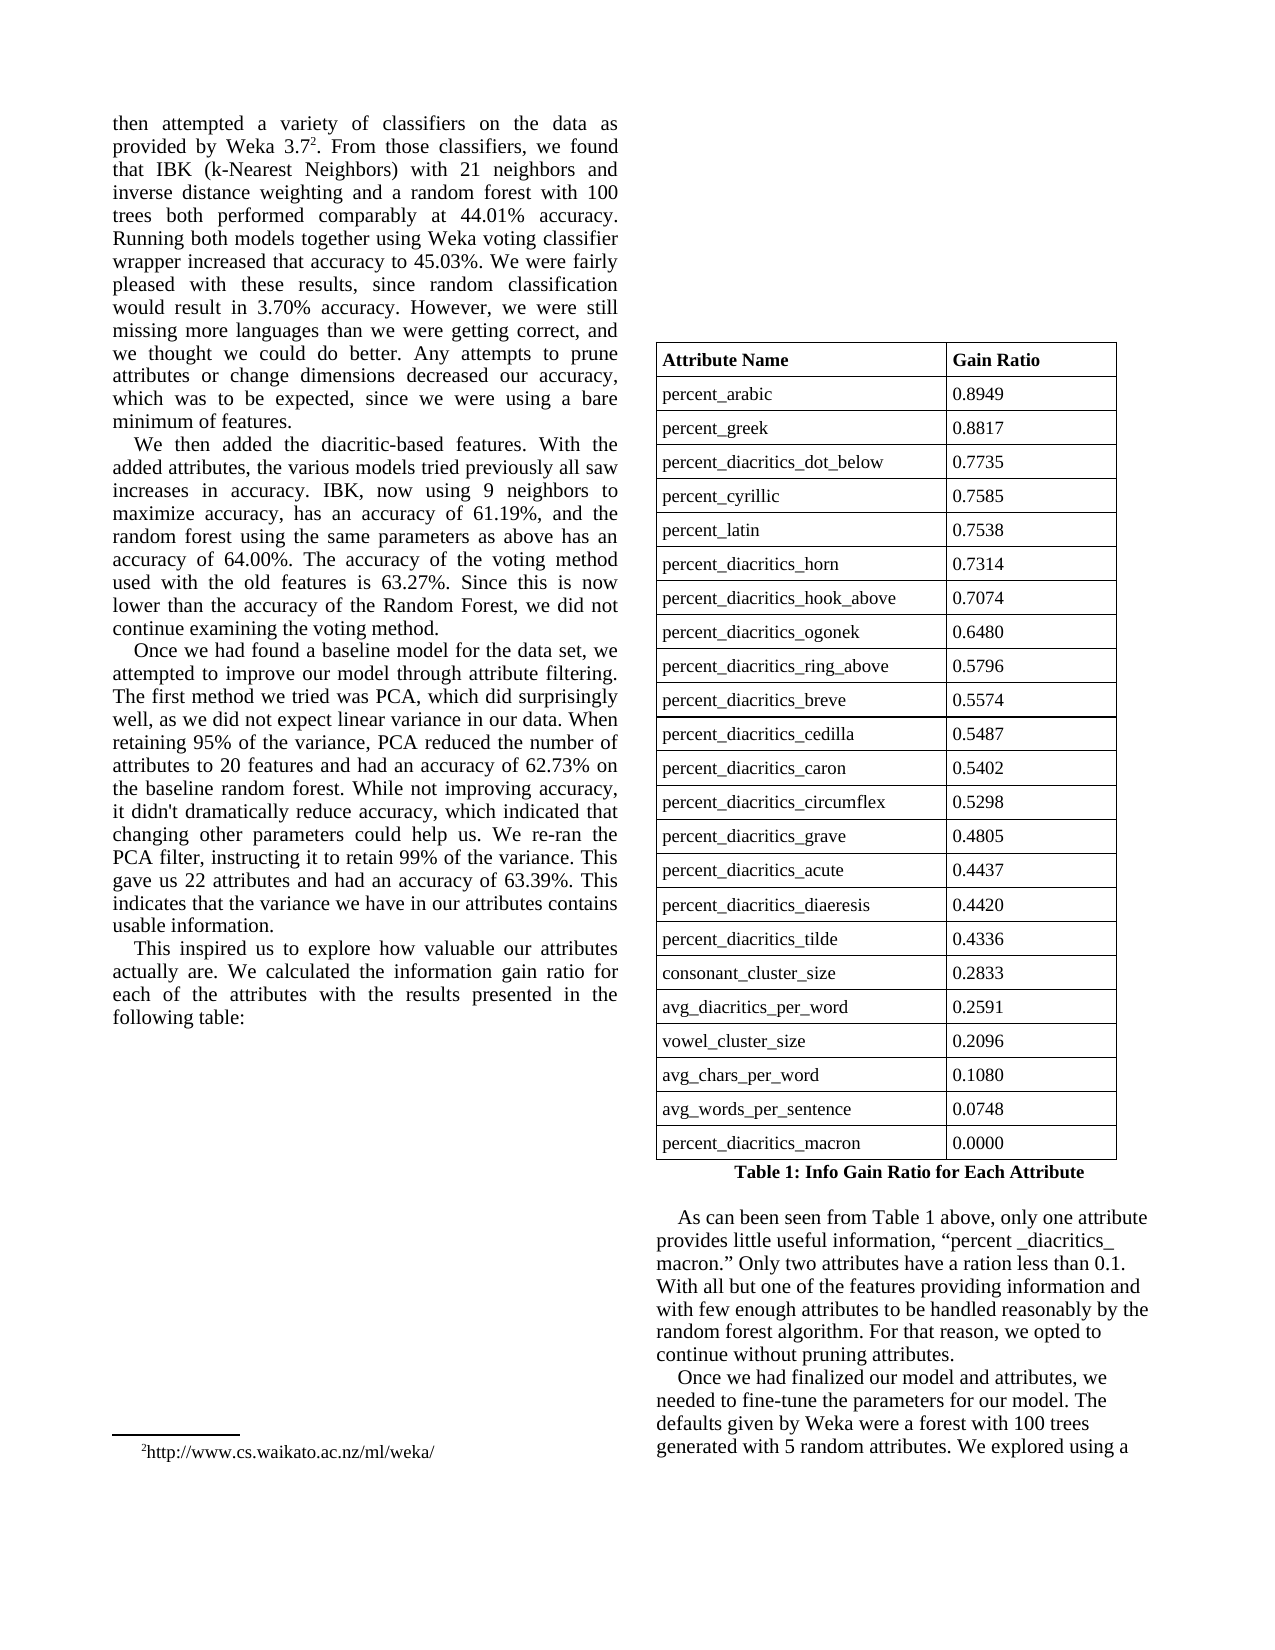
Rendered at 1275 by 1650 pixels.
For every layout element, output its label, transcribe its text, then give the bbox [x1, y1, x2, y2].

table_cell avg_diacritics_per_word [657, 990, 946, 1023]
text Once we had found a baseline model for the data set, we attempted to improve our model through attribute filtering. The first method we tried was PCA, which did surprisingly well, as we did not expect linear variance in our data. When retaining 95% of the variance, PCA reduced the number of attributes to 20 features and had an accuracy of 62.73% on the baseline random forest. While not improving accuracy, it didn't dramatically reduce accuracy, which indicated that changing other parameters could help us. We re-ran the PCA filter, instructing it to retain 99% of the variance. This gave us 22 attributes and had an accuracy of 63.39%. This indicates that the variance we have in our attributes contains usable information. [112, 639, 619, 937]
table_cell 0.7074 [947, 581, 1116, 614]
table_cell percent_diacritics_ogonek [657, 615, 946, 648]
table_cell avg_words_per_sentence [657, 1092, 946, 1125]
table_cell 0.0000 [947, 1126, 1116, 1159]
table_cell percent_arabic [657, 377, 946, 410]
table_cell percent_diacritics_horn [657, 547, 946, 580]
table_cell 0.7585 [947, 479, 1116, 512]
table_cell 0.0748 [947, 1092, 1116, 1125]
table_cell 0.5487 [947, 718, 1116, 750]
table_cell percent_diacritics_breve [657, 683, 946, 716]
table_cell vowel_cluster_size [657, 1024, 946, 1057]
table_cell 0.6480 [947, 615, 1116, 648]
table_cell percent_diacritics_caron [657, 751, 946, 784]
table_header Attribute Name [657, 343, 946, 376]
table_cell percent_diacritics_hook_above [657, 581, 946, 614]
table_cell percent_greek [657, 411, 946, 444]
table_cell percent_cyrillic [657, 479, 946, 512]
table_cell percent_diacritics_circumflex [657, 786, 946, 818]
table_cell 0.4805 [947, 820, 1116, 853]
table_cell 0.2833 [947, 956, 1116, 989]
table_cell 0.5574 [947, 683, 1116, 716]
table_cell avg_chars_per_word [657, 1058, 946, 1091]
table_cell 0.7735 [947, 445, 1116, 478]
text http://www.cs.waikato.ac.nz/ml/weka/ [112, 1441, 619, 1462]
text This inspired us to explore how valuable our attributes actually are. We calculated the information gain ratio for each of the attributes with the results presented in the following table: [112, 937, 619, 1029]
table_cell 0.5298 [947, 786, 1116, 818]
text Once we had finalized our model and attributes, we needed to fine-tune the parameters for our model. The defaults given by Weka were a forest with 100 trees generated with 5 random attributes. We explored using a [656, 1366, 1162, 1458]
table_cell 0.4437 [947, 854, 1116, 887]
table_cell percent_diacritics_tilde [657, 922, 946, 955]
table_cell percent_diacritics_diaeresis [657, 888, 946, 921]
table_cell 0.7314 [947, 547, 1116, 580]
table_cell 0.5402 [947, 751, 1116, 784]
table_cell percent_diacritics_cedilla [657, 718, 946, 750]
table_cell percent_diacritics_dot_below [657, 445, 946, 478]
table_cell 0.4336 [947, 922, 1116, 955]
table_cell 0.2591 [947, 990, 1116, 1023]
text then attempted a variety of classifiers on the data as provided by Weka 3.7. From those classifiers, we found that IBK (k-Nearest Neighbors) with 21 neighbors and inverse distance weighting and a random forest with 100 trees both performed comparably at 44.01% accuracy. Running both models together using Weka voting classifier wrapper increased that accuracy to 45.03%. We were fairly pleased with these results, since random classification would result in 3.70% accuracy. However, we were still missing more languages than we were getting correct, and we thought we could do better. Any attempts to prune attributes or change dimensions decreased our accuracy, which was to be expected, since we were using a bare minimum of features. [112, 112, 619, 433]
table_cell percent_diacritics_ring_above [657, 649, 946, 682]
text We then added the diacritic-based features. With the added attributes, the various models tried previously all saw increases in accuracy. IBK, now using 9 neighbors to maximize accuracy, has an accuracy of 61.19%, and the random forest using the same parameters as above has an accuracy of 64.00%. The accuracy of the voting method used with the old features is 63.27%. Since this is now lower than the accuracy of the Random Forest, we did not continue examining the voting method. [112, 433, 619, 639]
table_cell 0.1080 [947, 1058, 1116, 1091]
table_cell consonant_cluster_size [657, 956, 946, 989]
table_header Gain Ratio [947, 343, 1116, 376]
text Table 1: Info Gain Ratio for Each Attribute [656, 1160, 1162, 1183]
text As can been seen from Table 1 above, only one attribute provides little useful information, “percent _diacritics_ macron.” Only two attributes have a ration less than 0.1. With all but one of the features providing information and with few enough attributes to be handled reasonably by the random forest algorithm. For that reason, we opted to continue without pruning attributes. [656, 1206, 1162, 1366]
table_cell 0.8949 [947, 377, 1116, 410]
table_cell 0.5796 [947, 649, 1116, 682]
table_cell percent_latin [657, 513, 946, 546]
table_cell 0.8817 [947, 411, 1116, 444]
table_cell 0.4420 [947, 888, 1116, 921]
table_cell 0.7538 [947, 513, 1116, 546]
table_cell percent_diacritics_macron [657, 1126, 946, 1159]
table_cell percent_diacritics_acute [657, 854, 946, 887]
table_cell 0.2096 [947, 1024, 1116, 1057]
table_cell percent_diacritics_grave [657, 820, 946, 853]
